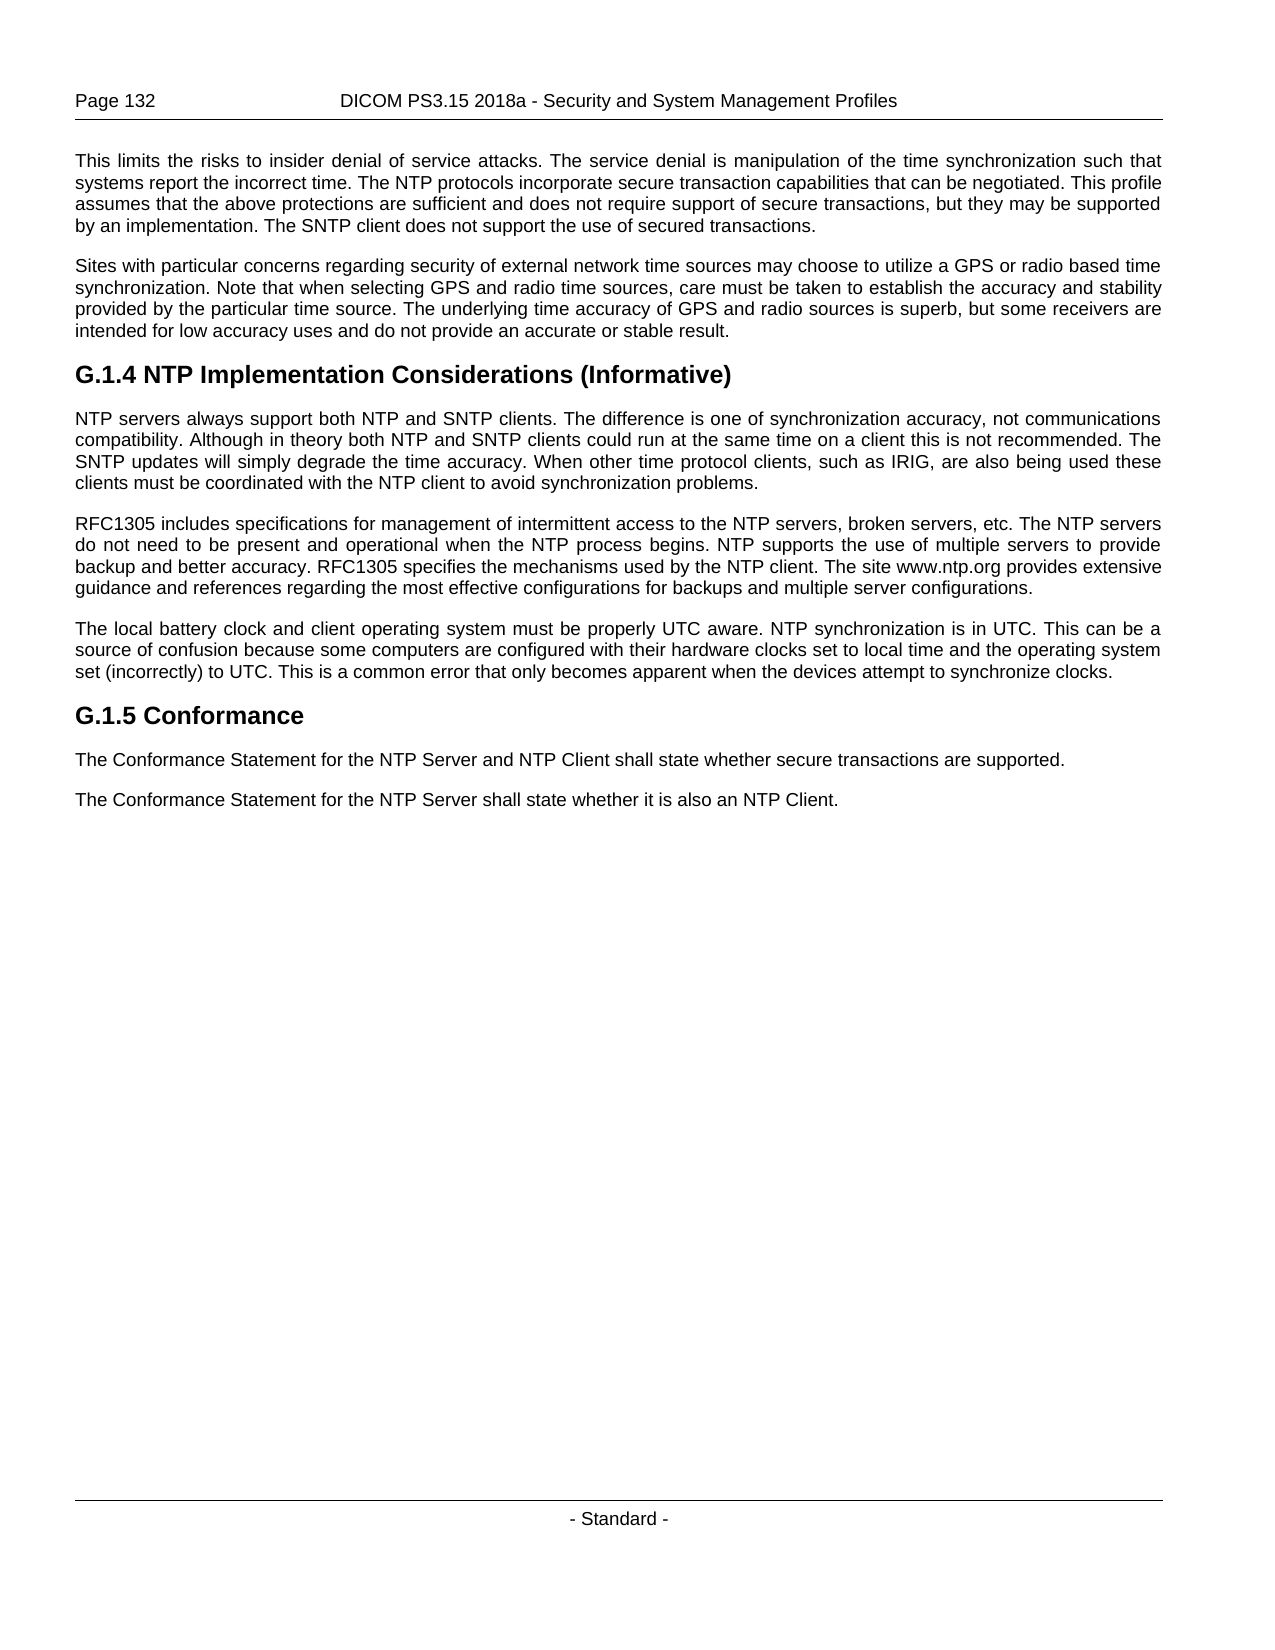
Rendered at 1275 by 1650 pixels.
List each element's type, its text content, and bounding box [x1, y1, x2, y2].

text G.1.5 Conformance [75, 701, 1162, 730]
text NTP servers always support both NTP and SNTP clients. The difference is one of synchronization accuracy, not communications compatibility. Although in theory both NTP and SNTP clients could run at the same time on a client this is not recommended. The SNTP updates will simply degrade the time accuracy. When other time protocol clients, such as IRIG, are also being used these clients must be coordinated with the NTP client to avoid synchronization problems. [75, 407, 1162, 494]
text Sites with particular concerns regarding security of external network time sources may choose to utilize a GPS or radio based time synchronization. Note that when selecting GPS and radio time sources, care must be taken to establish the accuracy and stability provided by the particular time source. The underlying time accuracy of GPS and radio sources is superb, but some receivers are intended for low accuracy uses and do not provide an accurate or stable result. [75, 255, 1162, 341]
text The Conformance Statement for the NTP Server and NTP Client shall state whether secure transactions are supported. [75, 748, 1162, 770]
text The local battery clock and client operating system must be properly UTC aware. NTP synchronization is in UTC. This can be a source of confusion because some computers are configured with their hardware clocks set to local time and the operating system set (incorrectly) to UTC. This is a common error that only becomes apparent when the devices attempt to synchronize clocks. [75, 617, 1162, 682]
text G.1.4 NTP Implementation Considerations (Informative) [75, 360, 1162, 389]
text RFC1305 includes specifications for management of intermittent access to the NTP servers, broken servers, etc. The NTP servers do not need to be present and operational when the NTP process begins. NTP supports the use of multiple servers to provide backup and better accuracy. RFC1305 specifies the mechanisms used by the NTP client. The site www.ntp.org provides extensive guidance and references regarding the most effective configurations for backups and multiple server configurations. [75, 512, 1162, 599]
text The Conformance Statement for the NTP Server shall state whether it is also an NTP Client. [75, 789, 1162, 810]
text This limits the risks to insider denial of service attacks. The service denial is manipulation of the time synchronization such that systems report the incorrect time. The NTP protocols incorporate secure transaction capabilities that can be negotiated. This profile assumes that the above protections are sufficient and does not require support of secure transactions, but they may be supported by an implementation. The SNTP client does not support the use of secured transactions. [75, 150, 1162, 236]
